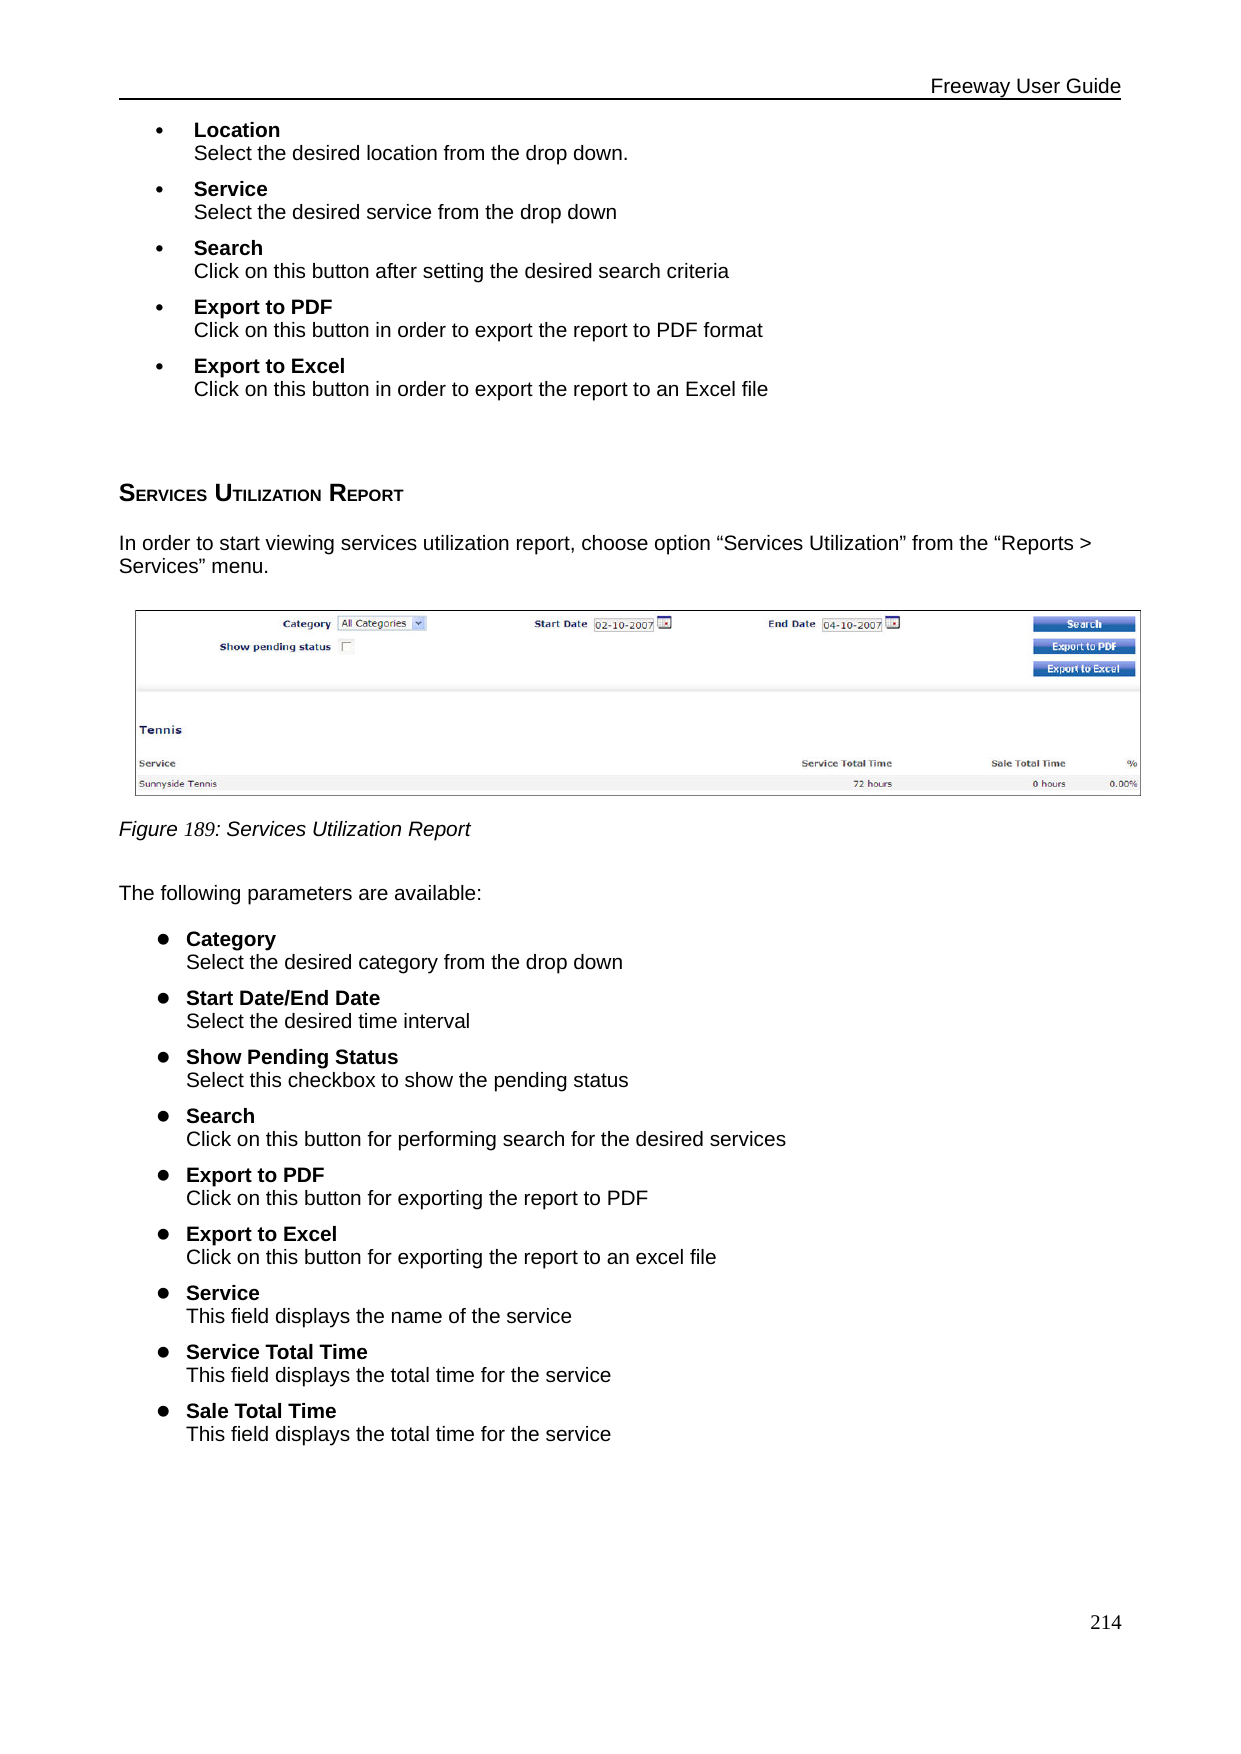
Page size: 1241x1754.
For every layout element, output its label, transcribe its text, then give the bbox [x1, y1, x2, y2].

list Category Select the desired category from the drop down [156, 928, 1121, 974]
list Service Select the desired service from the drop down [156, 178, 1121, 224]
list Service Total Time This field displays the total time for the service [156, 1340, 1121, 1387]
list Service This field displays the name of the service [156, 1281, 1121, 1328]
list Export to PDF Click on this button for exporting the report to PDF [156, 1163, 1121, 1210]
subtitle Services Utilization Report [119, 479, 1121, 507]
list Search Click on this button for performing search for the desired services [156, 1104, 1121, 1151]
list Export to Excel Click on this button in order to export the report to an Excel file [156, 354, 1121, 401]
text The following parameters are available: [119, 881, 1121, 904]
list Show Pending Status Select this checkbox to show the pending status [156, 1046, 1121, 1092]
list Export to Excel Click on this button for exporting the report to an excel file [156, 1222, 1121, 1269]
list Export to PDF Click on this button in order to export the report to PDF format [156, 296, 1121, 342]
picture [135, 610, 1141, 796]
text In order to start viewing services utilization report, choose option “Services Utilization” from the “Reports > Services” menu. [119, 532, 1121, 578]
list Location Select the desired location from the drop down. [156, 119, 1121, 165]
list Sale Total Time This field displays the total time for the service [156, 1399, 1121, 1446]
list Search Click on this button after setting the desired search criteria [156, 237, 1121, 283]
text Figure 189: Services Utilization Report [119, 817, 1121, 841]
list Start Date/End Date Select the desired time interval [156, 987, 1121, 1033]
